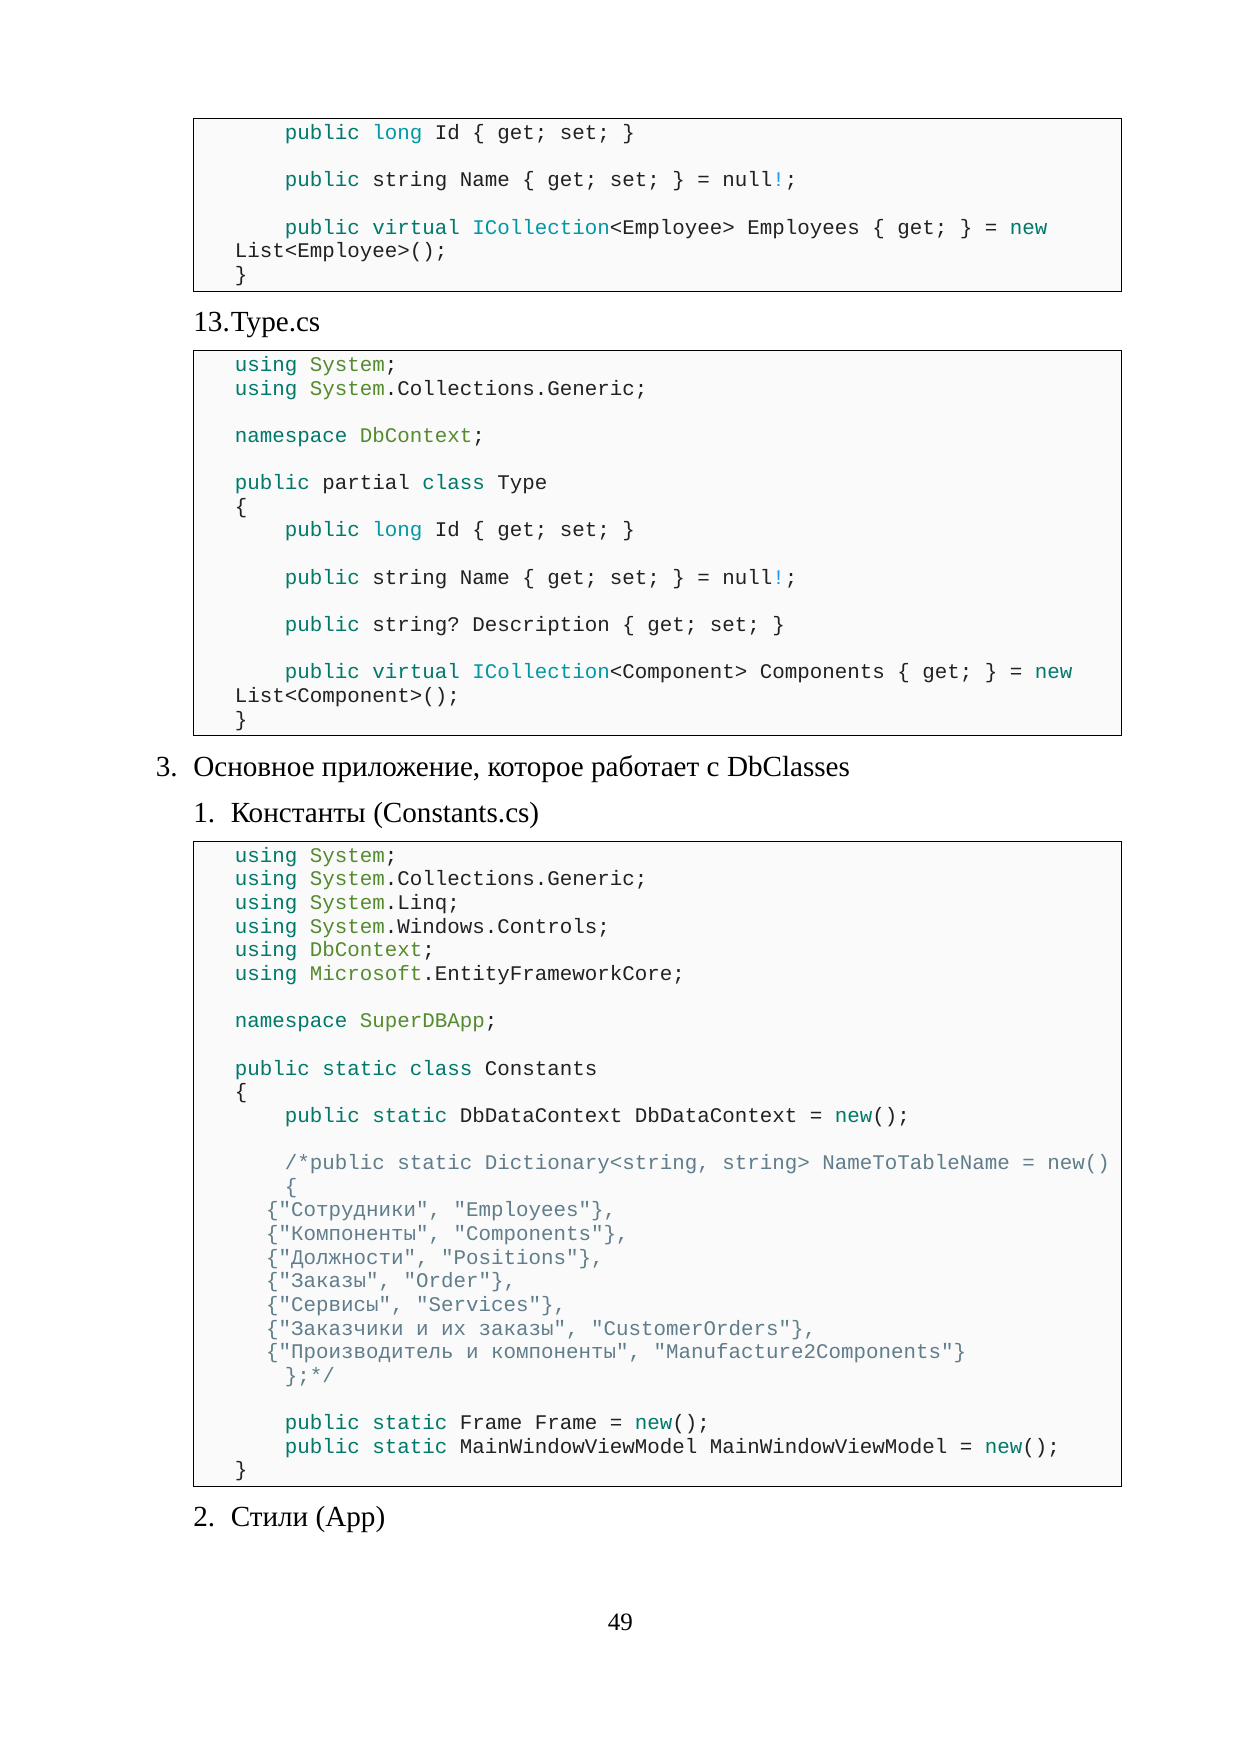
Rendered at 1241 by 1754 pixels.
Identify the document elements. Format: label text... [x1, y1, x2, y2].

list public string? Description { get; set; } [194, 610, 1121, 634]
list {"Заказчики и их заказы", "CustomerOrders"}, [194, 1314, 1121, 1337]
list public long Id { get; set; } [194, 119, 1121, 142]
list } [194, 1456, 1121, 1486]
list {"Заказы", "Order"}, [194, 1266, 1121, 1290]
list public string Name { get; set; } = null!; [194, 563, 1121, 586]
list public virtual ICollection<Employee> Employees { get; } = new List<Employee>(); [194, 213, 1121, 260]
list using System.Linq; [194, 888, 1121, 912]
list } [194, 260, 1121, 291]
list using DbContext; [194, 935, 1121, 959]
list Константы (Constants.cs) [193, 795, 1122, 828]
list using System.Collections.Generic; [194, 864, 1121, 888]
list { [194, 492, 1121, 516]
list using System.Windows.Controls; [194, 912, 1121, 935]
list public static class Constants [194, 1053, 1121, 1077]
list Стили (App) [193, 1499, 1122, 1533]
list Type.cs [193, 304, 1122, 337]
list {"Сервисы", "Services"}, [194, 1290, 1121, 1314]
list } [194, 705, 1121, 735]
list {"Сотрудники", "Employees"}, [194, 1195, 1121, 1219]
list };*/ [194, 1361, 1121, 1384]
list using System; [194, 842, 1121, 864]
list { [194, 1172, 1121, 1195]
list { [194, 1077, 1121, 1101]
list public string Name { get; set; } = null!; [194, 165, 1121, 189]
list public virtual ICollection<Component> Components { get; } = new List<Component>(); [194, 657, 1121, 705]
list public partial class Type [194, 468, 1121, 492]
list public long Id { get; set; } [194, 516, 1121, 539]
list /*public static Dictionary<string, string> NameToTableName = new() [194, 1148, 1121, 1172]
list {"Должности", "Positions"}, [194, 1243, 1121, 1266]
list {"Производитель и компоненты", "Manufacture2Components"} [194, 1337, 1121, 1361]
list using System; [194, 351, 1121, 374]
list namespace SuperDBApp; [194, 1006, 1121, 1030]
list {"Компоненты", "Components"}, [194, 1219, 1121, 1243]
list using Microsoft.EntityFrameworkCore; [194, 959, 1121, 983]
list public static MainWindowViewModel MainWindowViewModel = new(); [194, 1432, 1121, 1456]
list namespace DbContext; [194, 421, 1121, 444]
list Основное приложение, которое работает с DbClasses [156, 749, 1122, 782]
list public static DbDataContext DbDataContext = new(); [194, 1101, 1121, 1124]
list public static Frame Frame = new(); [194, 1408, 1121, 1432]
list using System.Collections.Generic; [194, 374, 1121, 397]
